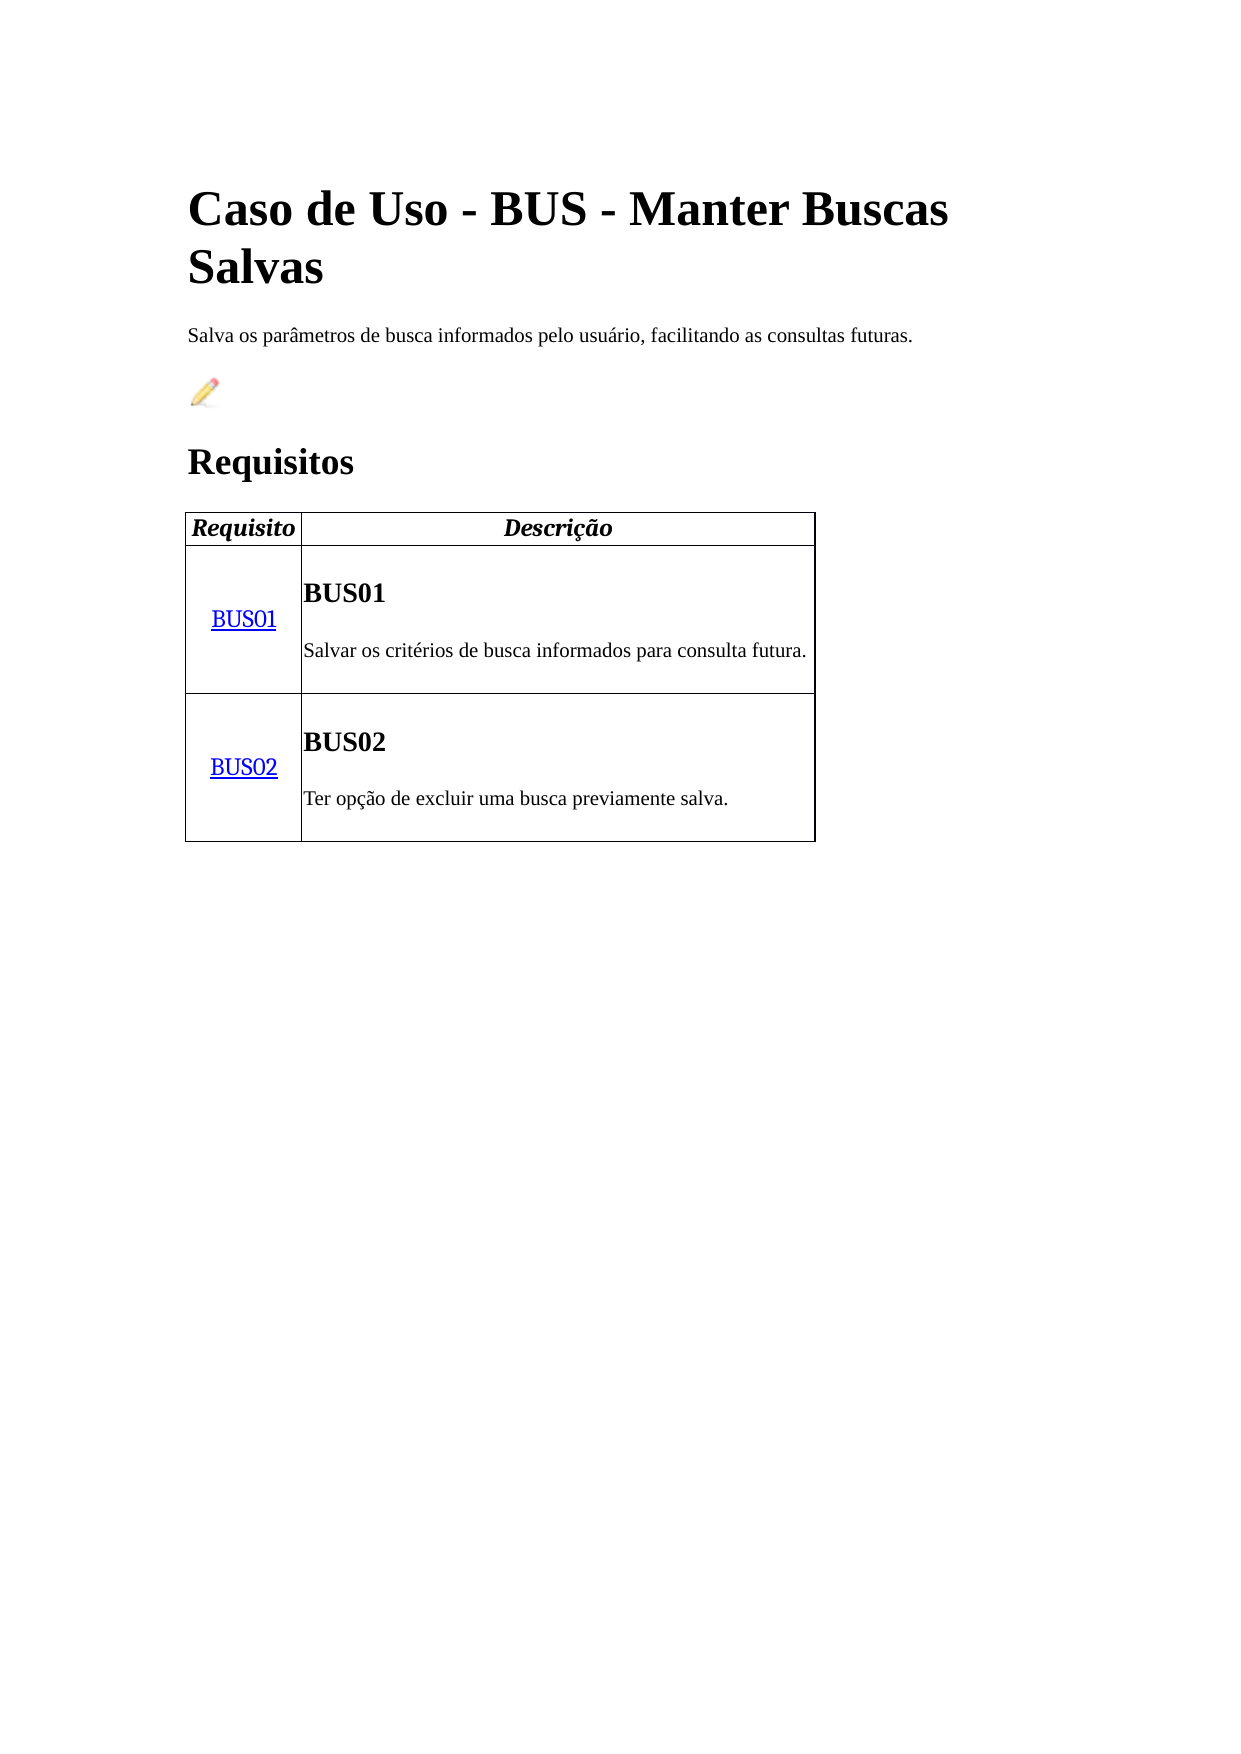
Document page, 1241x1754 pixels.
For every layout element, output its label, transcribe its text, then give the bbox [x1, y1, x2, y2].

table_cell BUS02 [186, 694, 301, 841]
table_cell BUS01 [186, 546, 301, 693]
table_header Requisito [186, 513, 301, 545]
table_header Descrição [302, 513, 814, 545]
table_cell BUS02 Ter opção de excluir uma busca previamente salva. [302, 694, 814, 841]
table_cell BUS01 Salvar os critérios de busca informados para consulta futura. [302, 546, 814, 693]
text Salva os parâmetros de busca informados pelo usuário, facilitando as consultas futuras. [187, 323, 1053, 347]
subtitle Requisitos [187, 439, 1053, 483]
subtitle Caso de Uso - BUS - Manter Buscas Salvas [187, 179, 1053, 294]
picture [187, 376, 222, 411]
